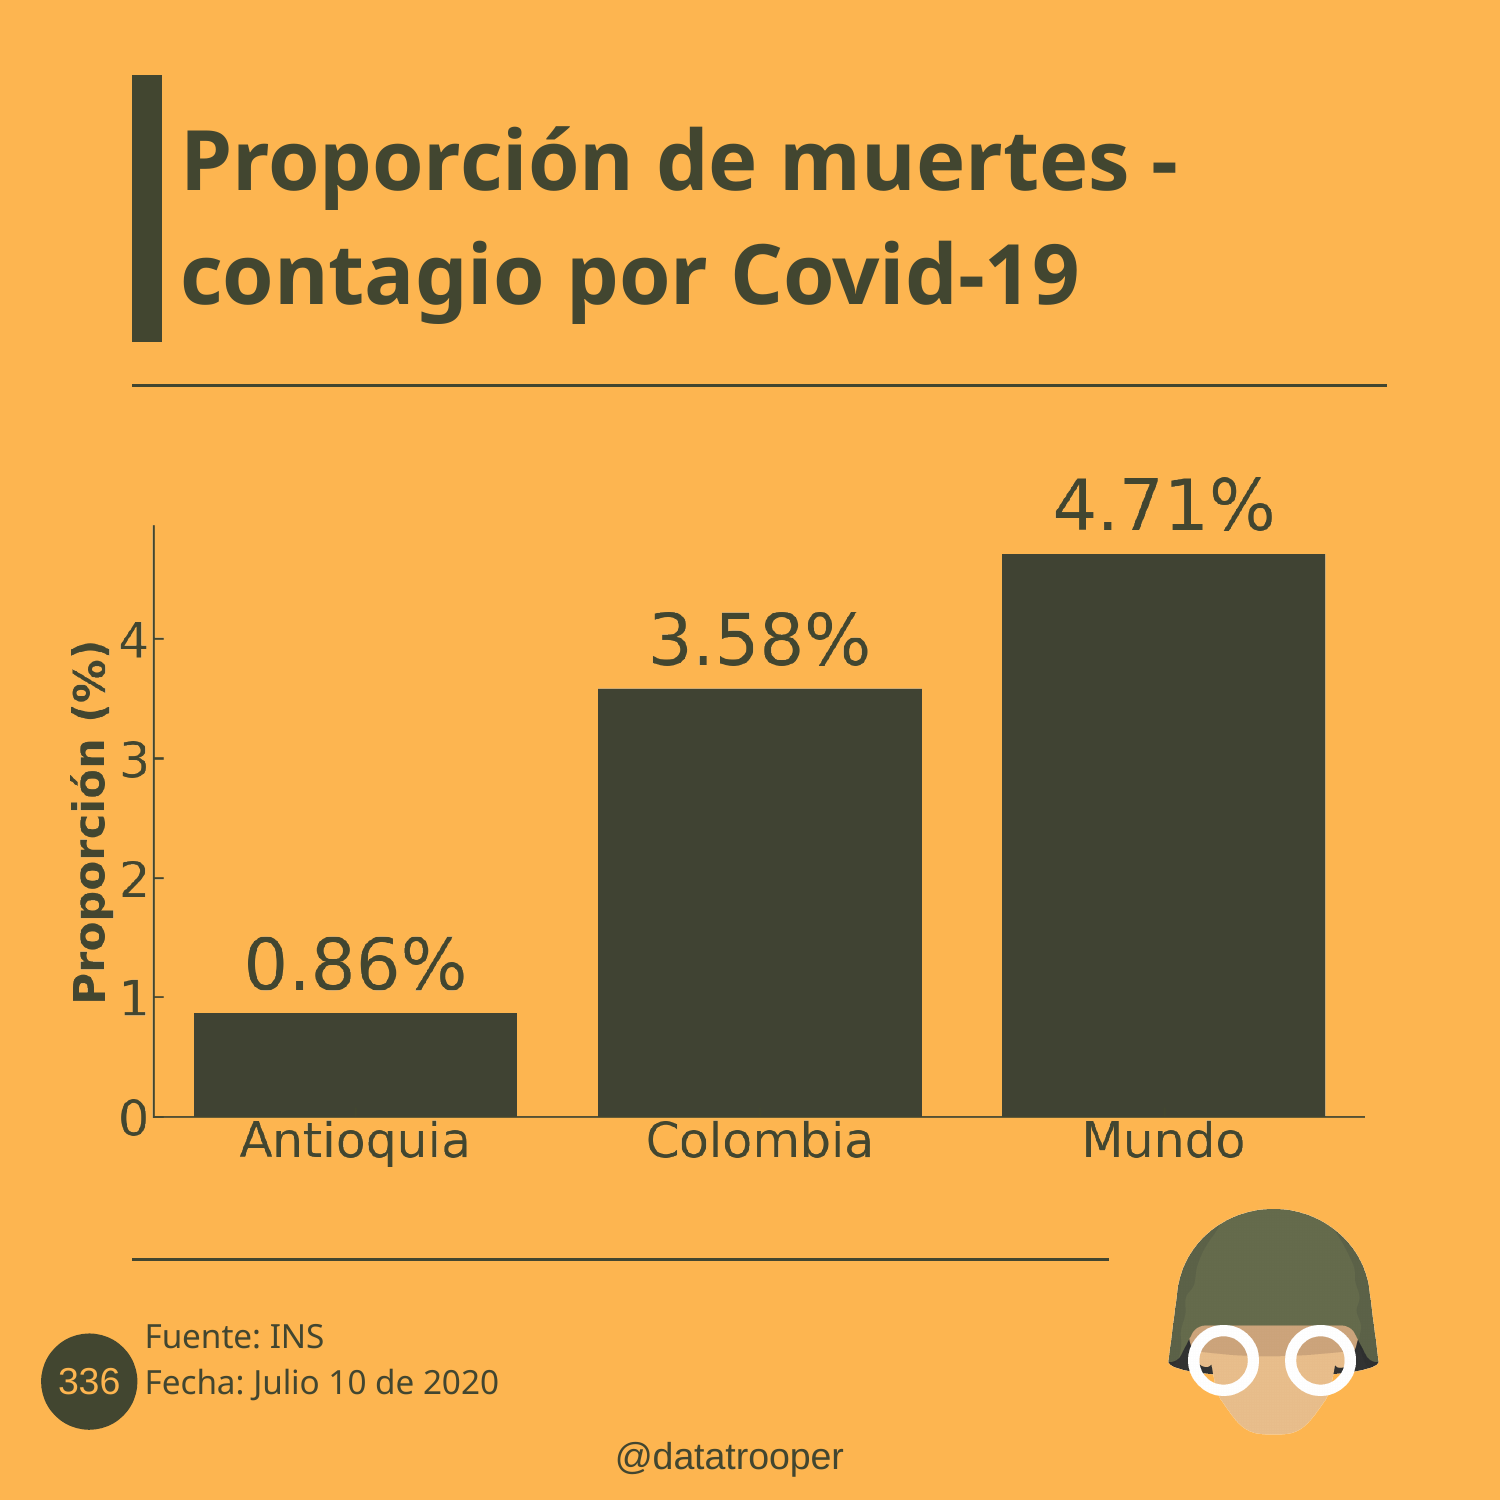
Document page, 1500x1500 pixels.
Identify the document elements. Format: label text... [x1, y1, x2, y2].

picture [70, 476, 1410, 1500]
title Proporción de muertes - contagio por Covid-19 [180, 120, 1351, 311]
